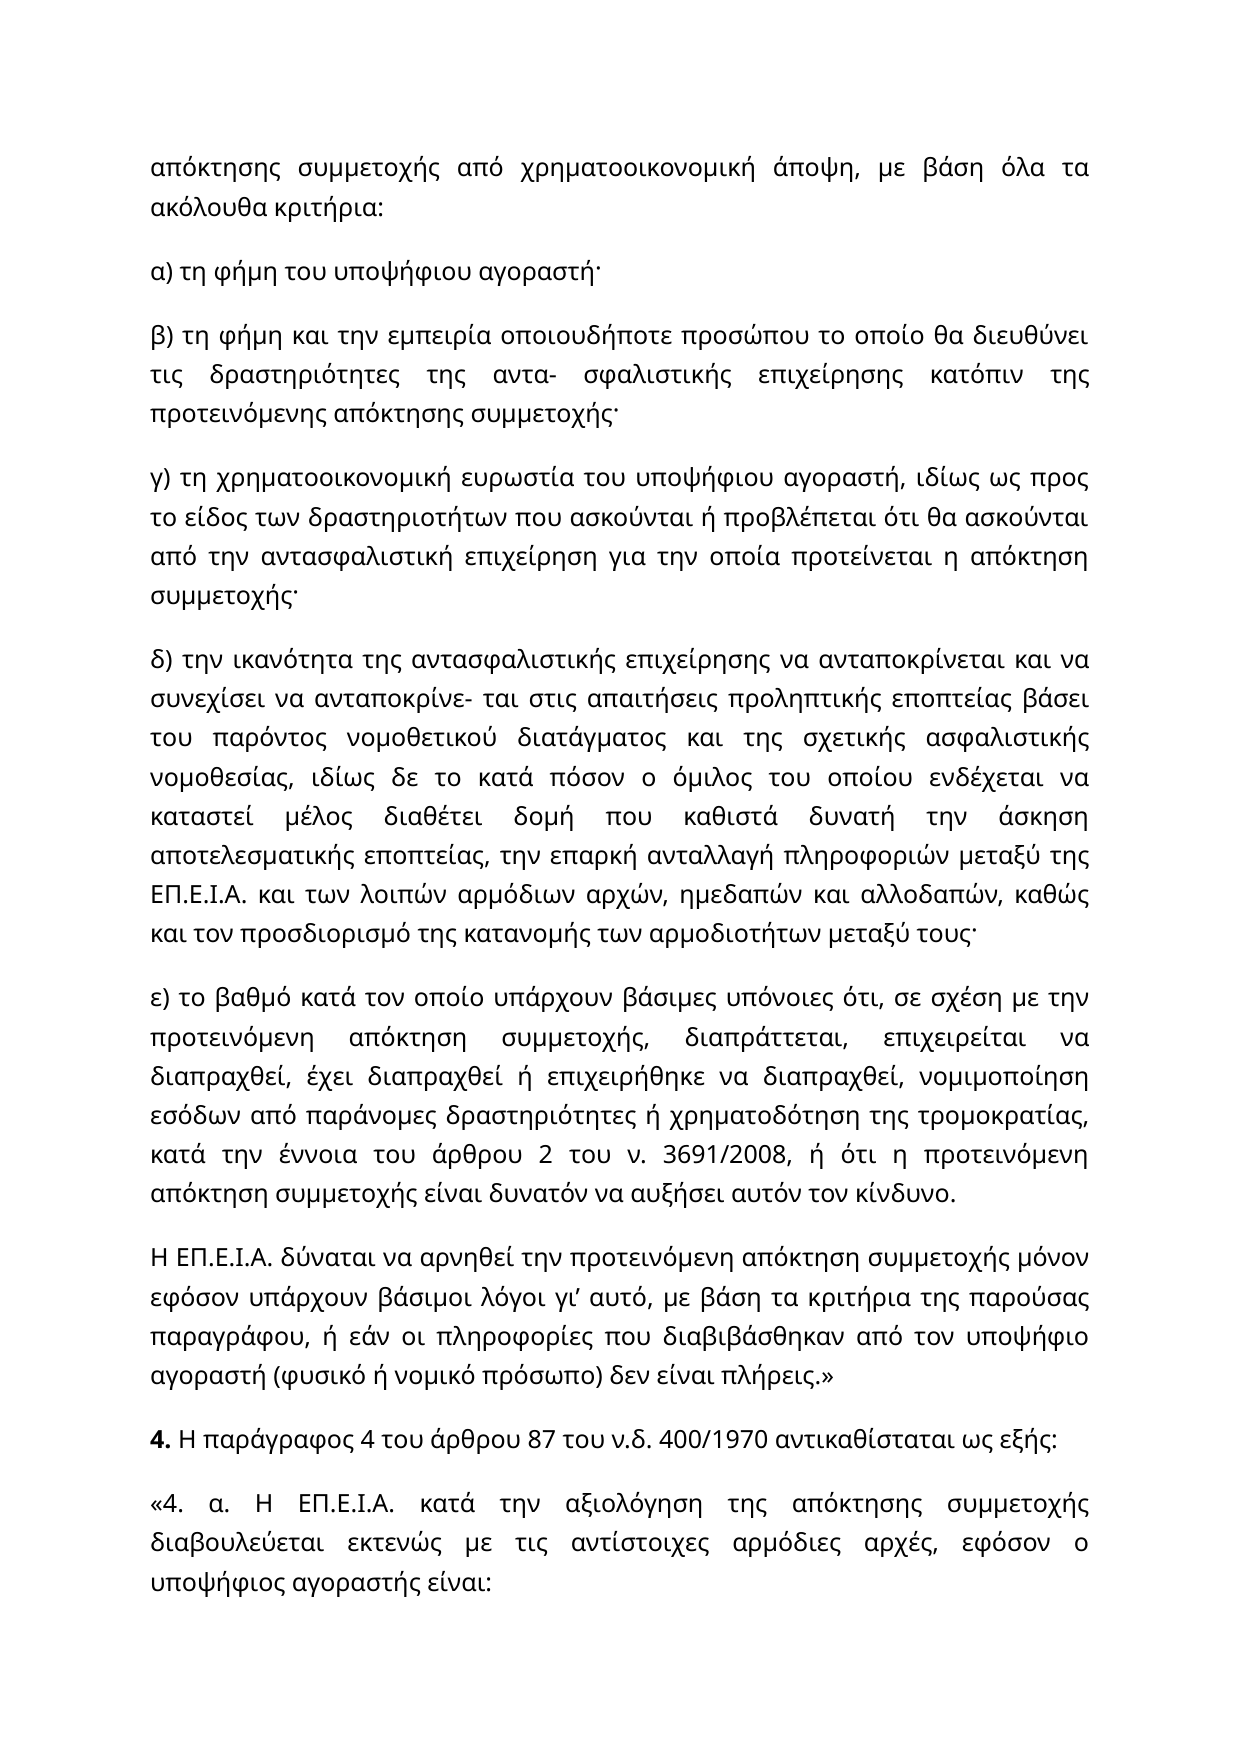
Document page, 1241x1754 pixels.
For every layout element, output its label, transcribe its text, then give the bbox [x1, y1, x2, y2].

text α) τη φήμη του υποψήφιου αγοραστή· [150, 253, 1090, 287]
text δ) την ικανότητα της αντασφαλιστικής επιχείρησης να ανταποκρίνεται και να συνεχίσει να ανταποκρίνε- ται στις απαιτήσεις προληπτικής εποπτείας βάσει του παρόντος νομοθετικού διατάγματος και της σχετικής ασφαλιστικής νομοθεσίας, ιδίως δε το κατά πόσον ο όμιλος του οποίου ενδέχεται να καταστεί μέλος διαθέτει δομή που καθιστά δυνατή την άσκηση αποτελεσματικής εποπτείας, την επαρκή ανταλλαγή πληροφοριών μεταξύ της ΕΠ.Ε.Ι.Α. και των λοιπών αρμόδιων αρχών, ημεδαπών και αλλοδαπών, καθώς και τον προσδιορισμό της κατανομής των αρμοδιοτήτων μεταξύ τους· [150, 642, 1090, 950]
text Η ΕΠ.Ε.Ι.Α. δύναται να αρνηθεί την προτεινόμενη απόκτηση συμμετοχής μόνον εφόσον υπάρχουν βάσιμοι λόγοι γι’ αυτό, με βάση τα κριτήρια της παρούσας παραγράφου, ή εάν οι πληροφορίες που διαβιβάσθηκαν από τον υποψήφιο αγοραστή (φυσικό ή νομικό πρόσωπο) δεν είναι πλήρεις.» [150, 1240, 1090, 1392]
text ε) το βαθμό κατά τον οποίο υπάρχουν βάσιμες υπόνοιες ότι, σε σχέση με την προτεινόμενη απόκτηση συμμετοχής, διαπράττεται, επιχειρείται να διαπραχθεί, έχει διαπραχθεί ή επιχειρήθηκε να διαπραχθεί, νομιμοποίηση εσόδων από παράνομες δραστηριότητες ή χρηματοδότηση της τρομοκρατίας, κατά την έννοια του άρθρου 2 του ν. 3691/2008, ή ότι η προτεινόμενη απόκτηση συμμετοχής είναι δυνατόν να αυξήσει αυτόν τον κίνδυνο. [150, 980, 1090, 1210]
text «4. α. Η ΕΠ.Ε.Ι.Α. κατά την αξιολόγηση της απόκτησης συμμετοχής διαβουλεύεται εκτενώς με τις αντίστοιχες αρμόδιες αρχές, εφόσον ο υποψήφιος αγοραστής είναι: [150, 1486, 1090, 1598]
text απόκτησης συμμετοχής από χρηματοοικονομική άποψη, με βάση όλα τα ακόλουθα κριτήρια: [150, 150, 1090, 223]
text γ) τη χρηματοοικονομική ευρωστία του υποψήφιου αγοραστή, ιδίως ως προς το είδος των δραστηριοτήτων που ασκούνται ή προβλέπεται ότι θα ασκούνται από την αντασφαλιστική επιχείρηση για την οποία προτείνεται η απόκτηση συμμετοχής· [150, 460, 1090, 612]
text β) τη φήμη και την εμπειρία οποιουδήποτε προσώπου το οποίο θα διευθύνει τις δραστηριότητες της αντα- σφαλιστικής επιχείρησης κατόπιν της προτεινόμενης απόκτησης συμμετοχής· [150, 317, 1090, 430]
text 4. Η παράγραφος 4 του άρθρου 87 του ν.δ. 400/1970 αντικαθίσταται ως εξής: [150, 1422, 1090, 1456]
